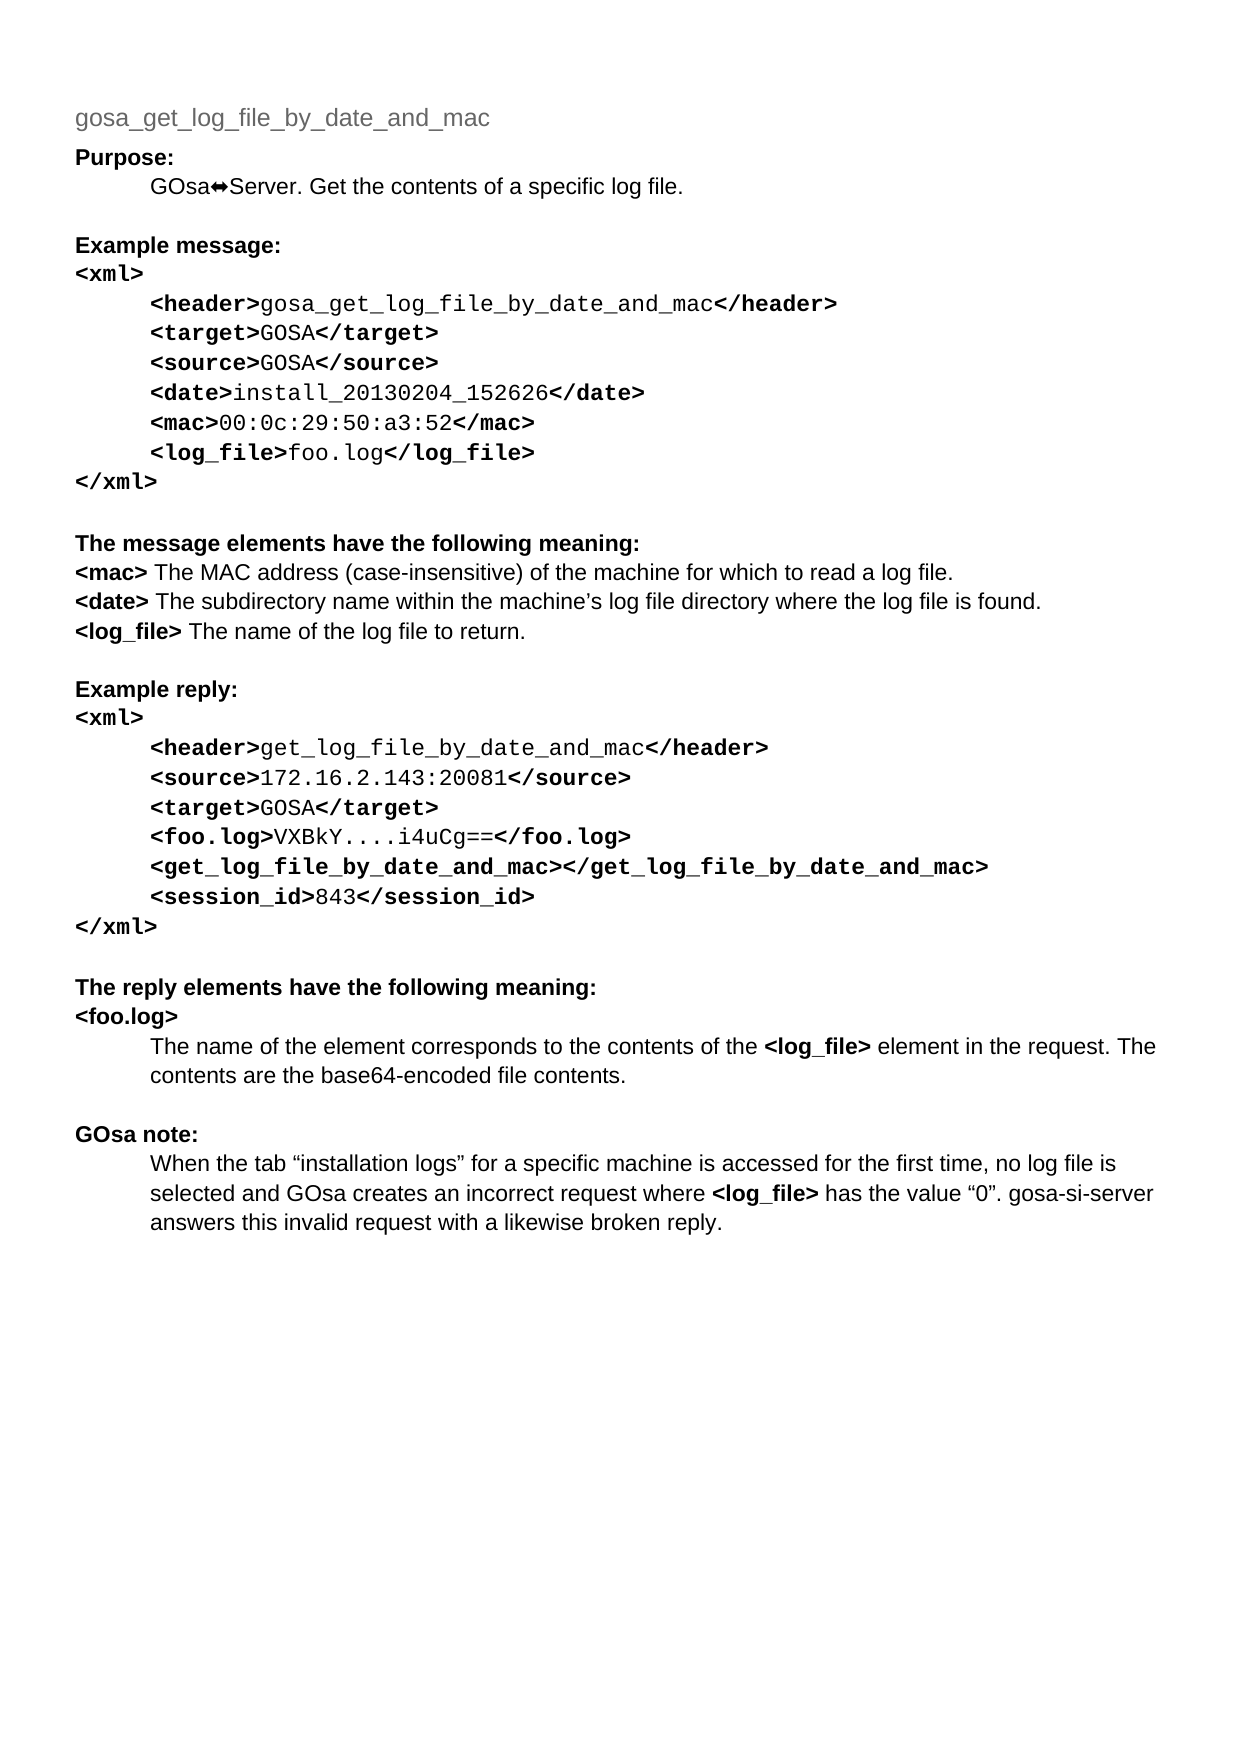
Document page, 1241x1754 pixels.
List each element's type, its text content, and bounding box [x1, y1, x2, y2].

text Example reply: [75, 677, 1165, 703]
text <xml> [75, 262, 1165, 288]
text <header>gosa_get_log_file_by_date_and_mac</header> [150, 292, 1165, 318]
text <date> The subdirectory name within the machine’s log file directory where the log file is found. [75, 589, 1165, 614]
text Example message: [75, 233, 1165, 258]
text GOsa⬌Server. Get the contents of a specific log file. [150, 174, 1165, 199]
text The reply elements have the following meaning: [75, 974, 1165, 1000]
text <foo.log>VXBkY....i4uCg==</foo.log> [150, 826, 1165, 852]
text <date>install_20130204_152626</date> [150, 381, 1165, 407]
text </xml> [75, 915, 1165, 941]
text The message elements have the following meaning: [75, 530, 1165, 556]
text Purpose: [75, 144, 1165, 170]
text <foo.log> [75, 1004, 1165, 1029]
text <target>GOSA</target> [150, 796, 1165, 822]
text <log_file> The name of the log file to return. [75, 618, 1165, 644]
subtitle gosa_get_log_file_by_date_and_mac [75, 104, 1165, 132]
text The name of the element corresponds to the contents of the <log_file> element in the request. The contents are the base64-encoded file contents. [150, 1033, 1165, 1088]
text <session_id>843</session_id> [150, 885, 1165, 911]
text </xml> [75, 471, 1165, 497]
text <source>GOSA</source> [150, 351, 1165, 377]
text <source>172.16.2.143:20081</source> [150, 766, 1165, 792]
text <get_log_file_by_date_and_mac></get_log_file_by_date_and_mac> [150, 855, 1165, 881]
text <header>get_log_file_by_date_and_mac</header> [150, 736, 1165, 762]
text <target>GOSA</target> [150, 322, 1165, 348]
text GOsa note: [75, 1121, 1165, 1147]
text <xml> [75, 706, 1165, 732]
text When the tab “installation logs” for a specific machine is accessed for the first time, no log file is selected and GOsa creates an incorrect request where <log_file> has the value “0”. gosa-si-server answers this invalid request with a likewise broken reply. [150, 1151, 1165, 1235]
text <mac>00:0c:29:50:a3:52</mac> [150, 411, 1165, 437]
text <mac> The MAC address (case-insensitive) of the machine for which to read a log file. [75, 559, 1165, 585]
text <log_file>foo.log</log_file> [150, 441, 1165, 467]
